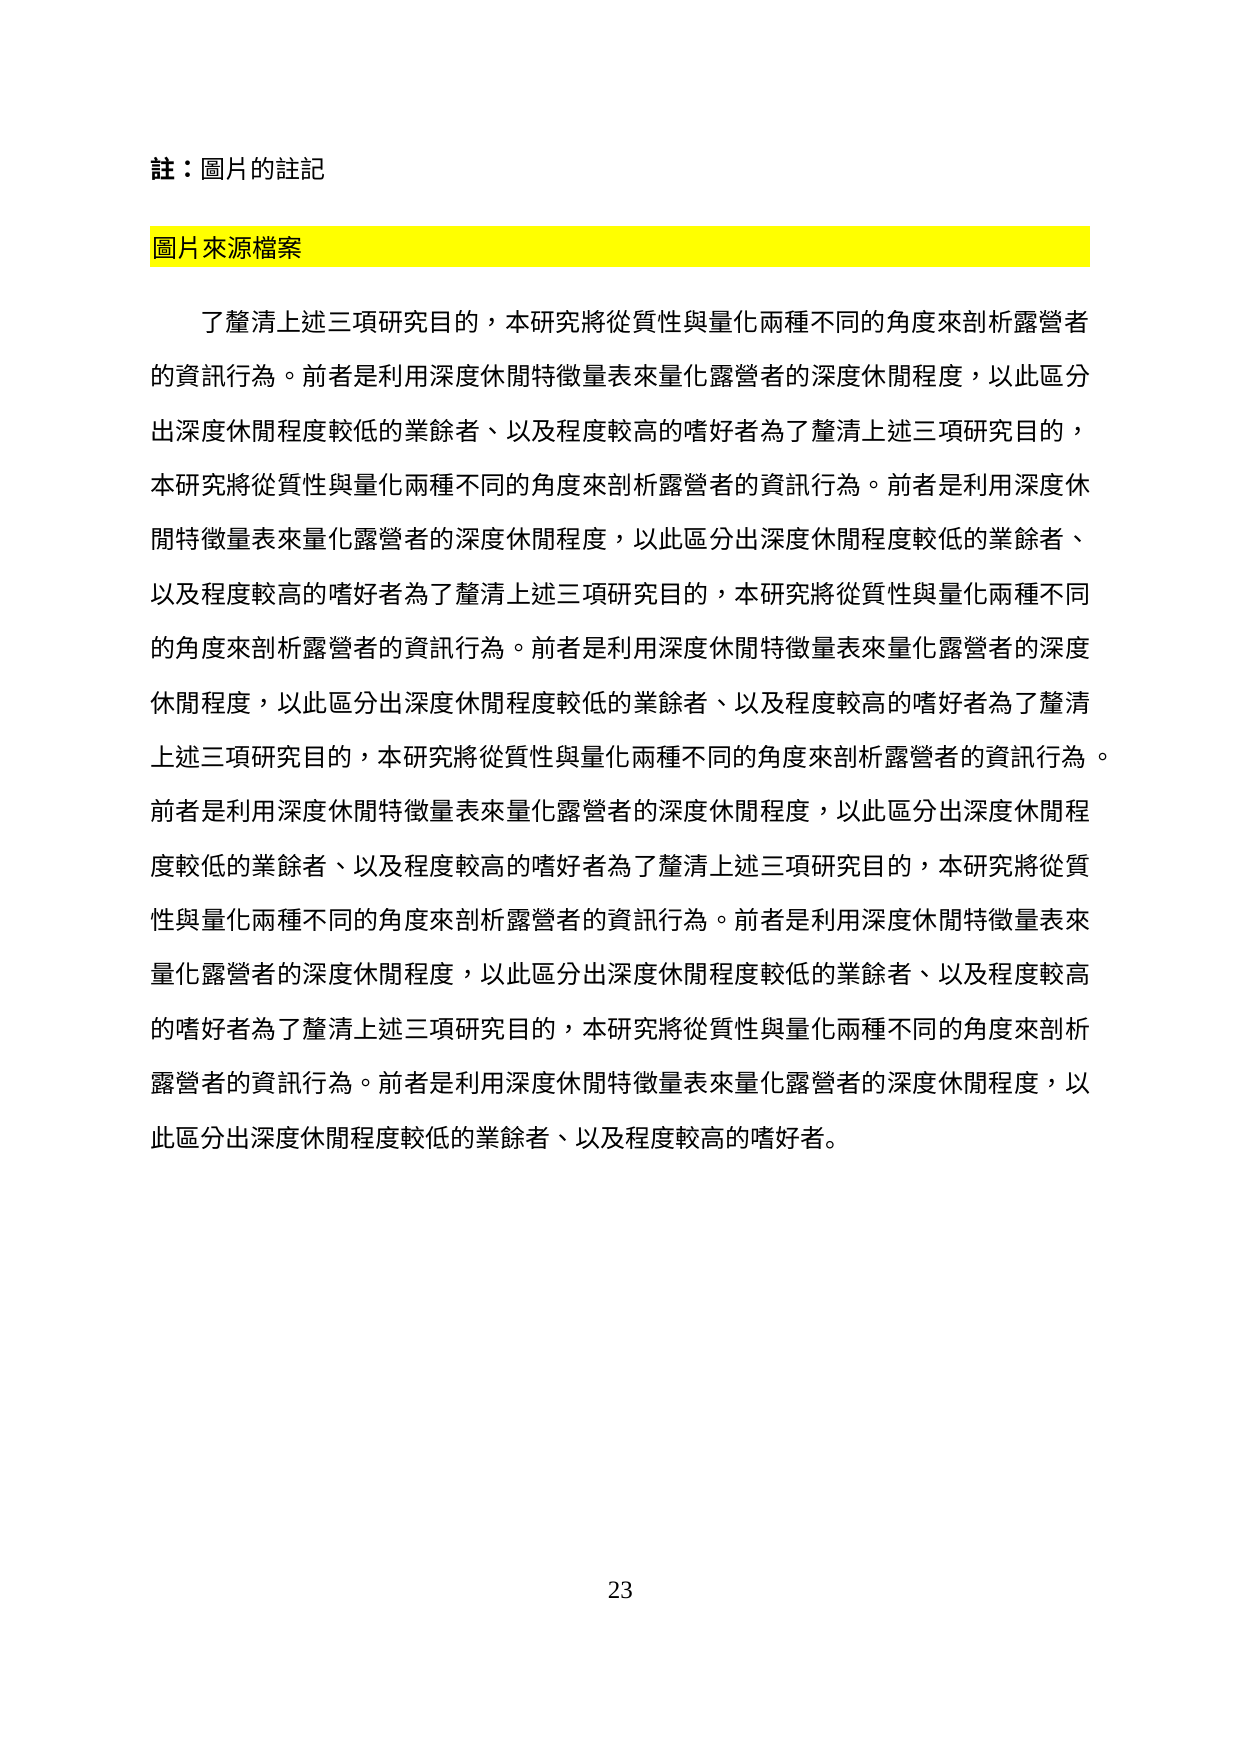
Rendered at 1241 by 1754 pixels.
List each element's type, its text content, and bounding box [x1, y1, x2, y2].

text 註：圖片的註記 [150, 150, 1090, 186]
text 了釐清上述三項研究目的，本研究將從質性與量化兩種不同的角度來剖析露營者的資訊行為。前者是利用深度休閒特徵量表來量化露營者的深度休閒程度，以此區分出深度休閒程度較低的業餘者、以及程度較高的嗜好者為了釐清上述三項研究目的，本研究將從質性與量化兩種不同的角度來剖析露營者的資訊行為。前者是利用深度休閒特徵量表來量化露營者的深度休閒程度，以此區分出深度休閒程度較低的業餘者、以及程度較高的嗜好者為了釐清上述三項研究目的，本研究將從質性與量化兩種不同的角度來剖析露營者的資訊行為。前者是利用深度休閒特徵量表來量化露營者的深度休閒程度，以此區分出深度休閒程度較低的業餘者、以及程度較高的嗜好者為了釐清上述三項研究目的，本研究將從質性與量化兩種不同的角度來剖析露營者的資訊行為。前者是利用深度休閒特徵量表來量化露營者的深度休閒程度，以此區分出深度休閒程度較低的業餘者、以及程度較高的嗜好者為了釐清上述三項研究目的，本研究將從質性與量化兩種不同的角度來剖析露營者的資訊行為。前者是利用深度休閒特徵量表來量化露營者的深度休閒程度，以此區分出深度休閒程度較低的業餘者、以及程度較高的嗜好者為了釐清上述三項研究目的，本研究將從質性與量化兩種不同的角度來剖析露營者的資訊行為。前者是利用深度休閒特徵量表來量化露營者的深度休閒程度，以此區分出深度休閒程度較低的業餘者、以及程度較高的嗜好者。 [150, 302, 1090, 1154]
text 圖片來源檔案 [150, 226, 1090, 267]
